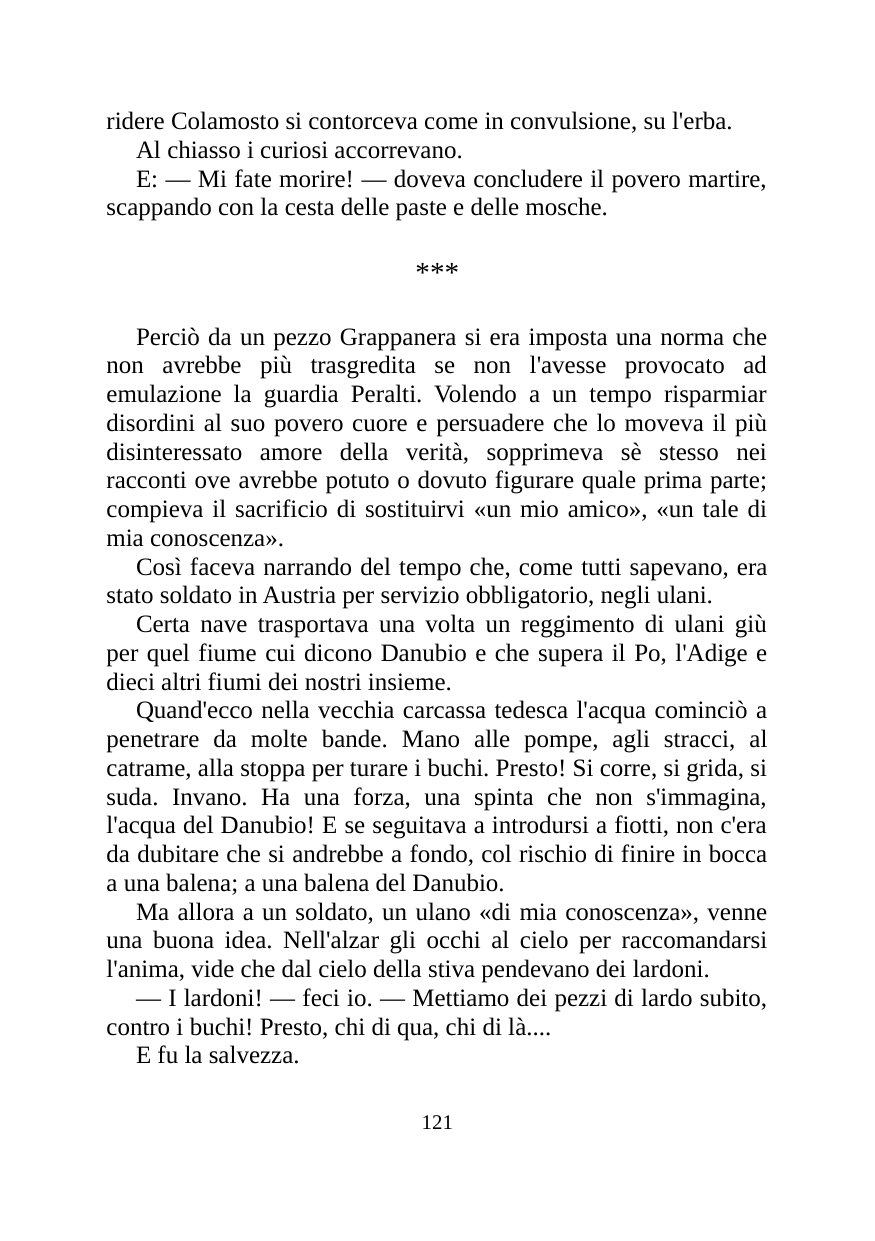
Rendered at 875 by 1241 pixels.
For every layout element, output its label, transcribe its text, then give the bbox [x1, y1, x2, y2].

text Ma allora a un soldato, un ulano «di mia conoscenza», venne una buona idea. Nell'alzar gli occhi al cielo per raccomandarsi l'anima, vide che dal cielo della stiva pendevano dei lardoni. [106, 897, 768, 983]
text E fu la salvezza. [106, 1041, 768, 1069]
text — I lardoni! — feci io. — Mettiamo dei pezzi di lardo subito, contro i buchi! Presto, chi di qua, chi di là.... [106, 983, 768, 1041]
text Certa nave trasportava una volta un reggimento di ulani giù per quel fiume cui dicono Danubio e che supera il Po, l'Adige e dieci altri fiumi dei nostri insieme. [106, 609, 768, 696]
text Perciò da un pezzo Grappanera si era imposta una norma che non avrebbe più trasgredita se non l'avesse provocato ad emulazione la guardia Peralti. Volendo a un tempo risparmiar disordini al suo povero cuore e persuadere che lo moveva il più disinteressato amore della verità, sopprimeva sè stesso nei racconti ove avrebbe potuto o dovuto figurare quale prima parte; compieva il sacrificio di sostituirvi «un mio amico», «un tale di mia conoscenza». [106, 322, 768, 552]
text E: — Mi fate morire! — doveva concludere il povero martire, scappando con la cesta delle paste e delle mosche. [106, 164, 768, 221]
text Al chiasso i curiosi accorrevano. [106, 135, 768, 164]
text ridere Colamosto si contorceva come in convulsione, su l'erba. [106, 106, 768, 135]
text Quand'ecco nella vecchia carcassa tedesca l'acqua cominciò a penetrare da molte bande. Mano alle pompe, agli stracci, al catrame, alla stoppa per turare i buchi. Presto! Si corre, si grida, si suda. Invano. Ha una forza, una spinta che non s'immagina, l'acqua del Danubio! E se seguitava a introdursi a fiotti, non c'era da dubitare che si andrebbe a fondo, col rischio di finire in bocca a una balena; a una balena del Danubio. [106, 696, 768, 897]
text *** [106, 255, 768, 288]
text Così faceva narrando del tempo che, come tutti sapevano, era stato soldato in Austria per servizio obbligatorio, negli ulani. [106, 552, 768, 609]
